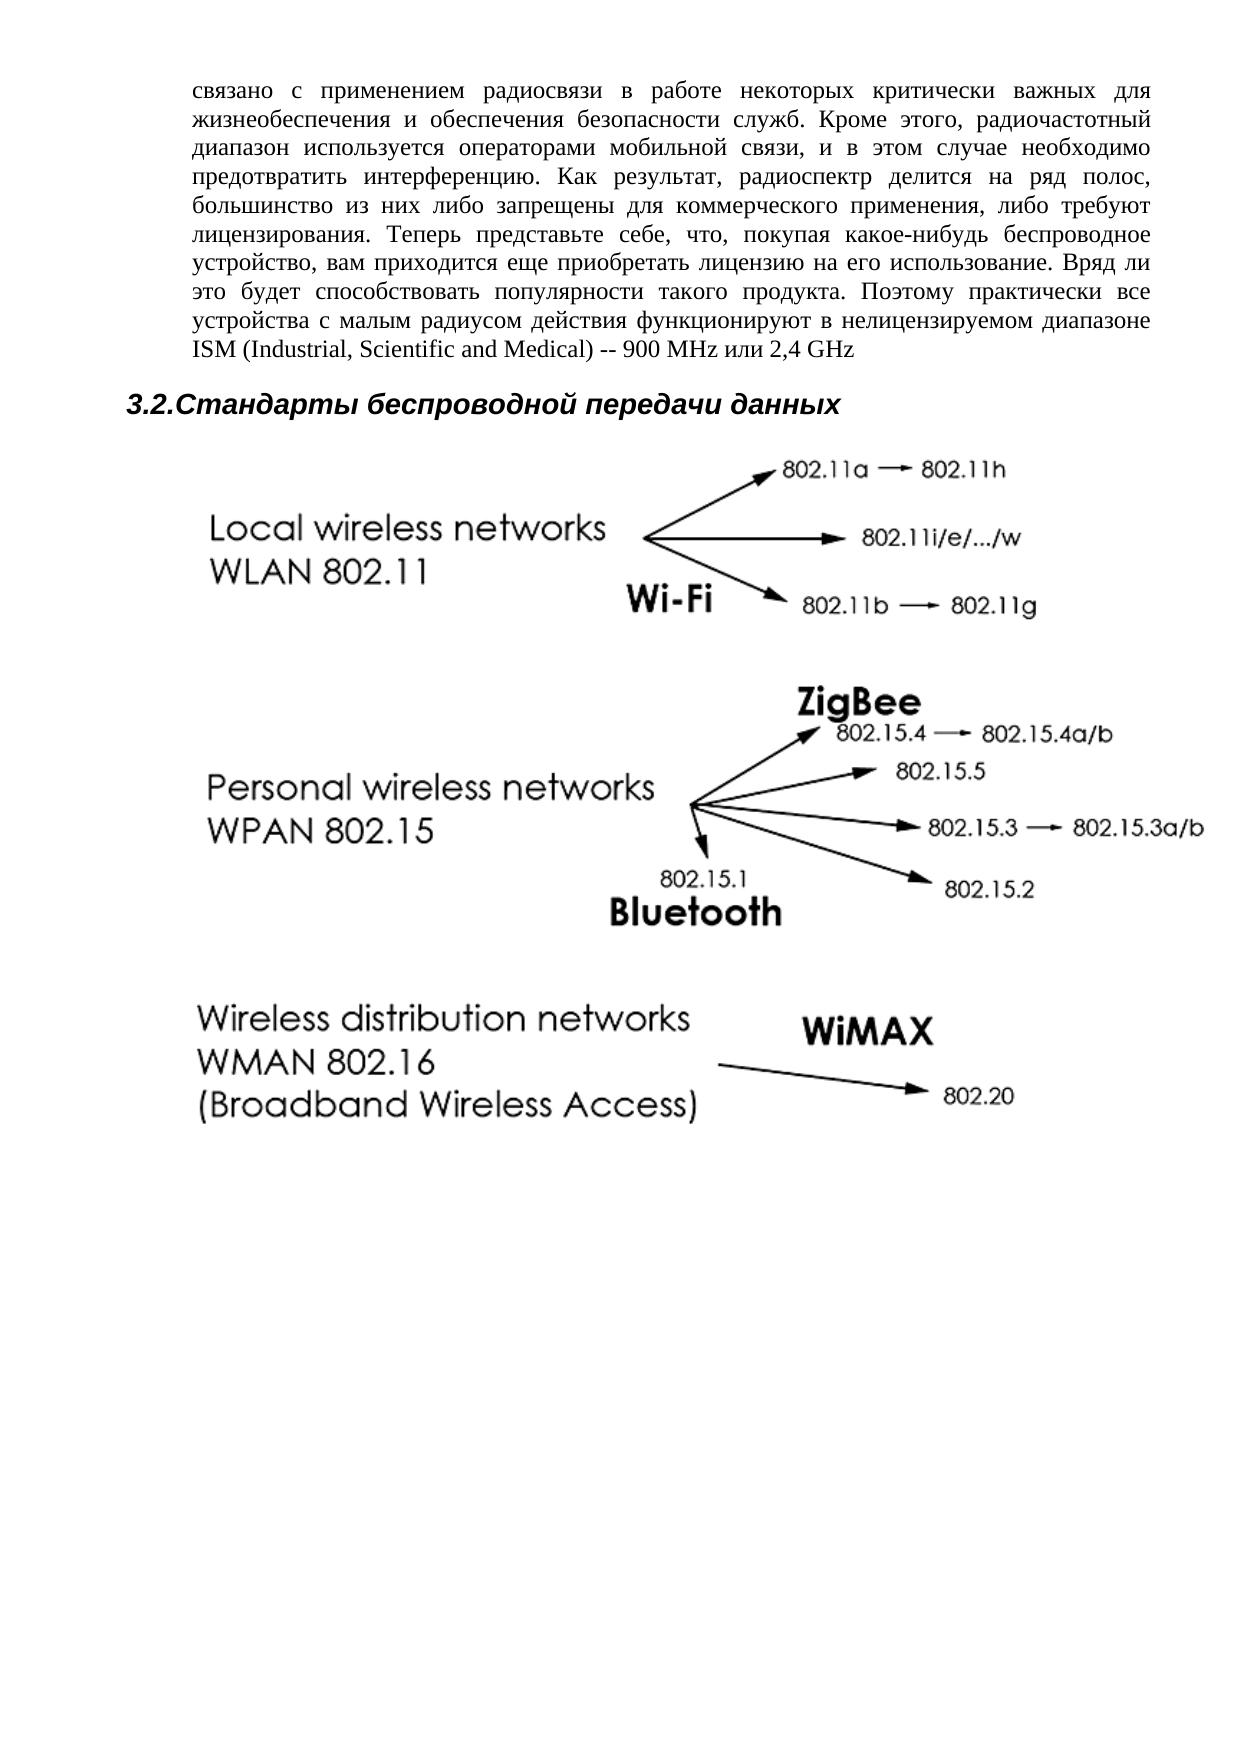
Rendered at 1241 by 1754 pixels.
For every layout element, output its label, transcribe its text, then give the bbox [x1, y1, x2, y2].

picture [183, 434, 1217, 1144]
subtitle Стандарты беспроводной передачи данных [118, 387, 1152, 421]
list связано с применением радиосвязи в работе некоторых критически важных для жизнеобеспечения и обеспечения безопасности служб. Кроме этого, радиочастотный диапазон используется операторами мобильной связи, и в этом случае необходимо предотвратить интерференцию. Как результат, радиоспектр делится на ряд полос, большинство из них либо запрещены для коммерческого применения, либо требуют лицензирования. Теперь представьте себе, что, покупая какое-нибудь беспроводное устройство, вам приходится еще приобретать лицензию на его использование. Вряд ли это будет способствовать популярности такого продукта. Поэтому практически все устройства с малым радиусом действия функционируют в нелицензируемом диапазоне ISM (Industrial, Scientific and Medical) -- 900 MHz или 2,4 GHz [162, 75, 1152, 362]
